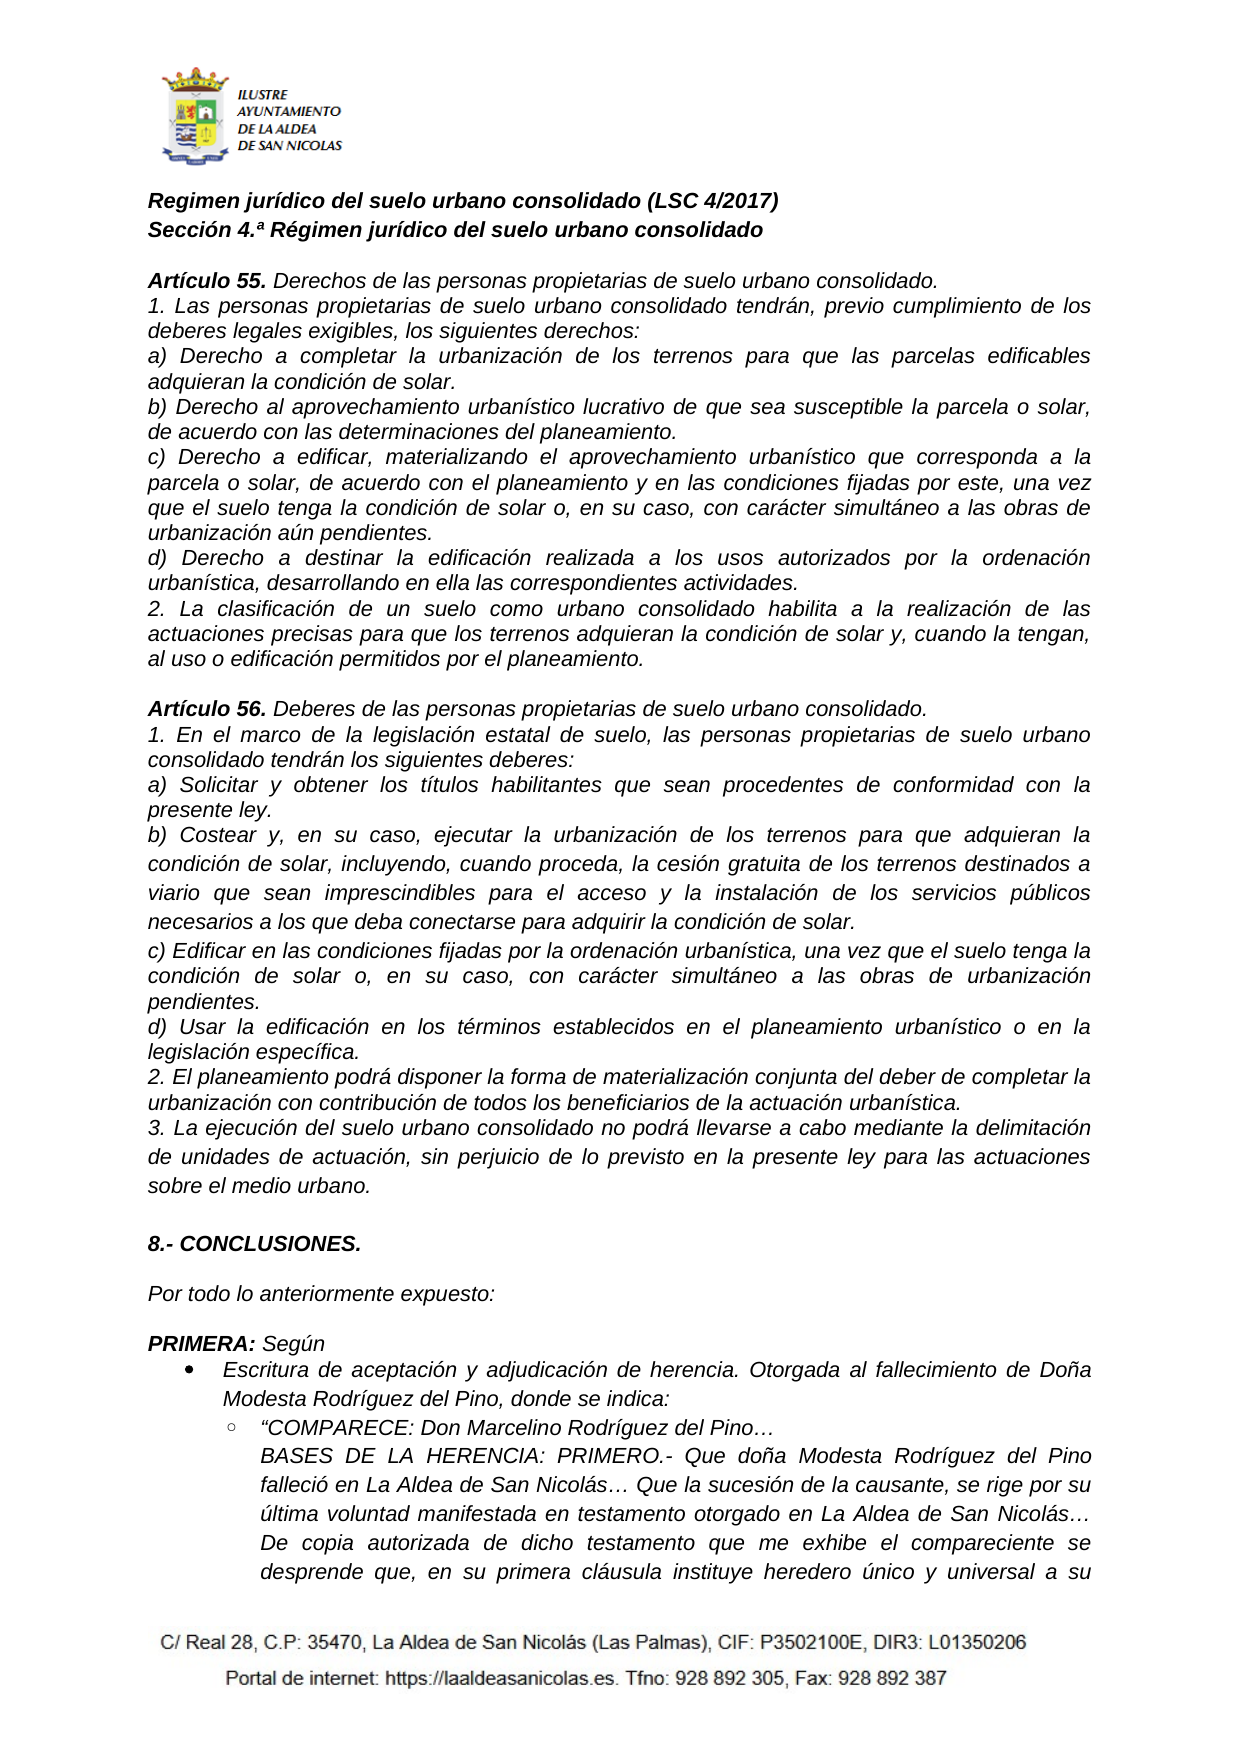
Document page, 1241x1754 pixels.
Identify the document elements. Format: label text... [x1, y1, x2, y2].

text PRIMERA: Según [148, 1331, 1093, 1357]
text 3. La ejecución del suelo urbano consolidado no podrá llevarse a cabo mediante la delimitación de unidades de actuación, sin perjuicio de lo previsto en la presente ley para las actuaciones sobre el medio urbano. [148, 1115, 1093, 1198]
text Artículo 56. Deberes de las personas propietarias de suelo urbano consolidado. [148, 696, 1093, 722]
text d) Derecho a destinar la edificación realizada a los usos autorizados por la ordenación urbanística, desarrollando en ella las correspondientes actividades. [148, 545, 1093, 596]
text 2. La clasificación de un suelo como urbano consolidado habilita a la realización de las actuaciones precisas para que los terrenos adquieran la condición de solar y, cuando la tengan, al uso o edificación permitidos por el planeamiento. [148, 596, 1093, 671]
text c) Edificar en las condiciones fijadas por la ordenación urbanística, una vez que el suelo tenga la condición de solar o, en su caso, con carácter simultáneo a las obras de urbanización pendientes. [148, 938, 1093, 1014]
text d) Usar la edificación en los términos establecidos en el planeamiento urbanístico o en la legislación específica. [148, 1014, 1093, 1064]
text b) Costear y, en su caso, ejecutar la urbanización de los terrenos para que adquieran la condición de solar, incluyendo, cuando proceda, la cesión gratuita de los terrenos destinados a viario que sean imprescindibles para el acceso y la instalación de los servicios públicos necesarios a los que deba conectarse para adquirir la condición de solar. [148, 822, 1093, 934]
text Regimen jurídico del suelo urbano consolidado (LSC 4/2017) [148, 188, 1093, 214]
list Escritura de aceptación y adjudicación de herencia. Otorgada al fallecimiento de Doña Modesta Rodríguez del Pino, donde se indica: [185, 1357, 1093, 1411]
text 1. En el marco de la legislación estatal de suelo, las personas propietarias de suelo urbano consolidado tendrán los siguientes deberes: [148, 722, 1093, 772]
text c) Derecho a edificar, materializando el aprovechamiento urbanístico que corresponda a la parcela o solar, de acuerdo con el planeamiento y en las condiciones fijadas por este, una vez que el suelo tenga la condición de solar o, en su caso, con carácter simultáneo a las obras de urbanización aún pendientes. [148, 444, 1093, 545]
text 8.- CONCLUSIONES. [148, 1231, 1093, 1256]
text a) Solicitar y obtener los títulos habilitantes que sean procedentes de conformidad con la presente ley. [148, 772, 1093, 822]
text Artículo 55. Derechos de las personas propietarias de suelo urbano consolidado. [148, 268, 1093, 293]
picture [148, 59, 358, 173]
text a) Derecho a completar la urbanización de los terrenos para que las parcelas edificables adquieran la condición de solar. [148, 343, 1093, 394]
text BASES DE LA HERENCIA: PRIMERO.- Que doña Modesta Rodríguez del Pino falleció en La Aldea de San Nicolás… Que la sucesión de la causante, se rige por su última voluntad manifestada en testamento otorgado en La Aldea de San Nicolás… De copia autorizada de dicho testamento que me exhibe el compareciente se desprende que, en su primera cláusula instituye heredero único y universal a su [260, 1443, 1093, 1584]
text Por todo lo anteriormente expuesto: [148, 1281, 1093, 1306]
picture [148, 1626, 1034, 1694]
list “COMPARECE: Don Marcelino Rodríguez del Pino… [223, 1414, 1093, 1440]
text b) Derecho al aprovechamiento urbanístico lucrativo de que sea susceptible la parcela o solar, de acuerdo con las determinaciones del planeamiento. [148, 394, 1093, 444]
text 1. Las personas propietarias de suelo urbano consolidado tendrán, previo cumplimiento de los deberes legales exigibles, los siguientes derechos: [148, 293, 1093, 343]
text Sección 4.ª Régimen jurídico del suelo urbano consolidado [148, 217, 1093, 243]
text 2. El planeamiento podrá disponer la forma de materialización conjunta del deber de completar la urbanización con contribución de todos los beneficiarios de la actuación urbanística. [148, 1064, 1093, 1115]
